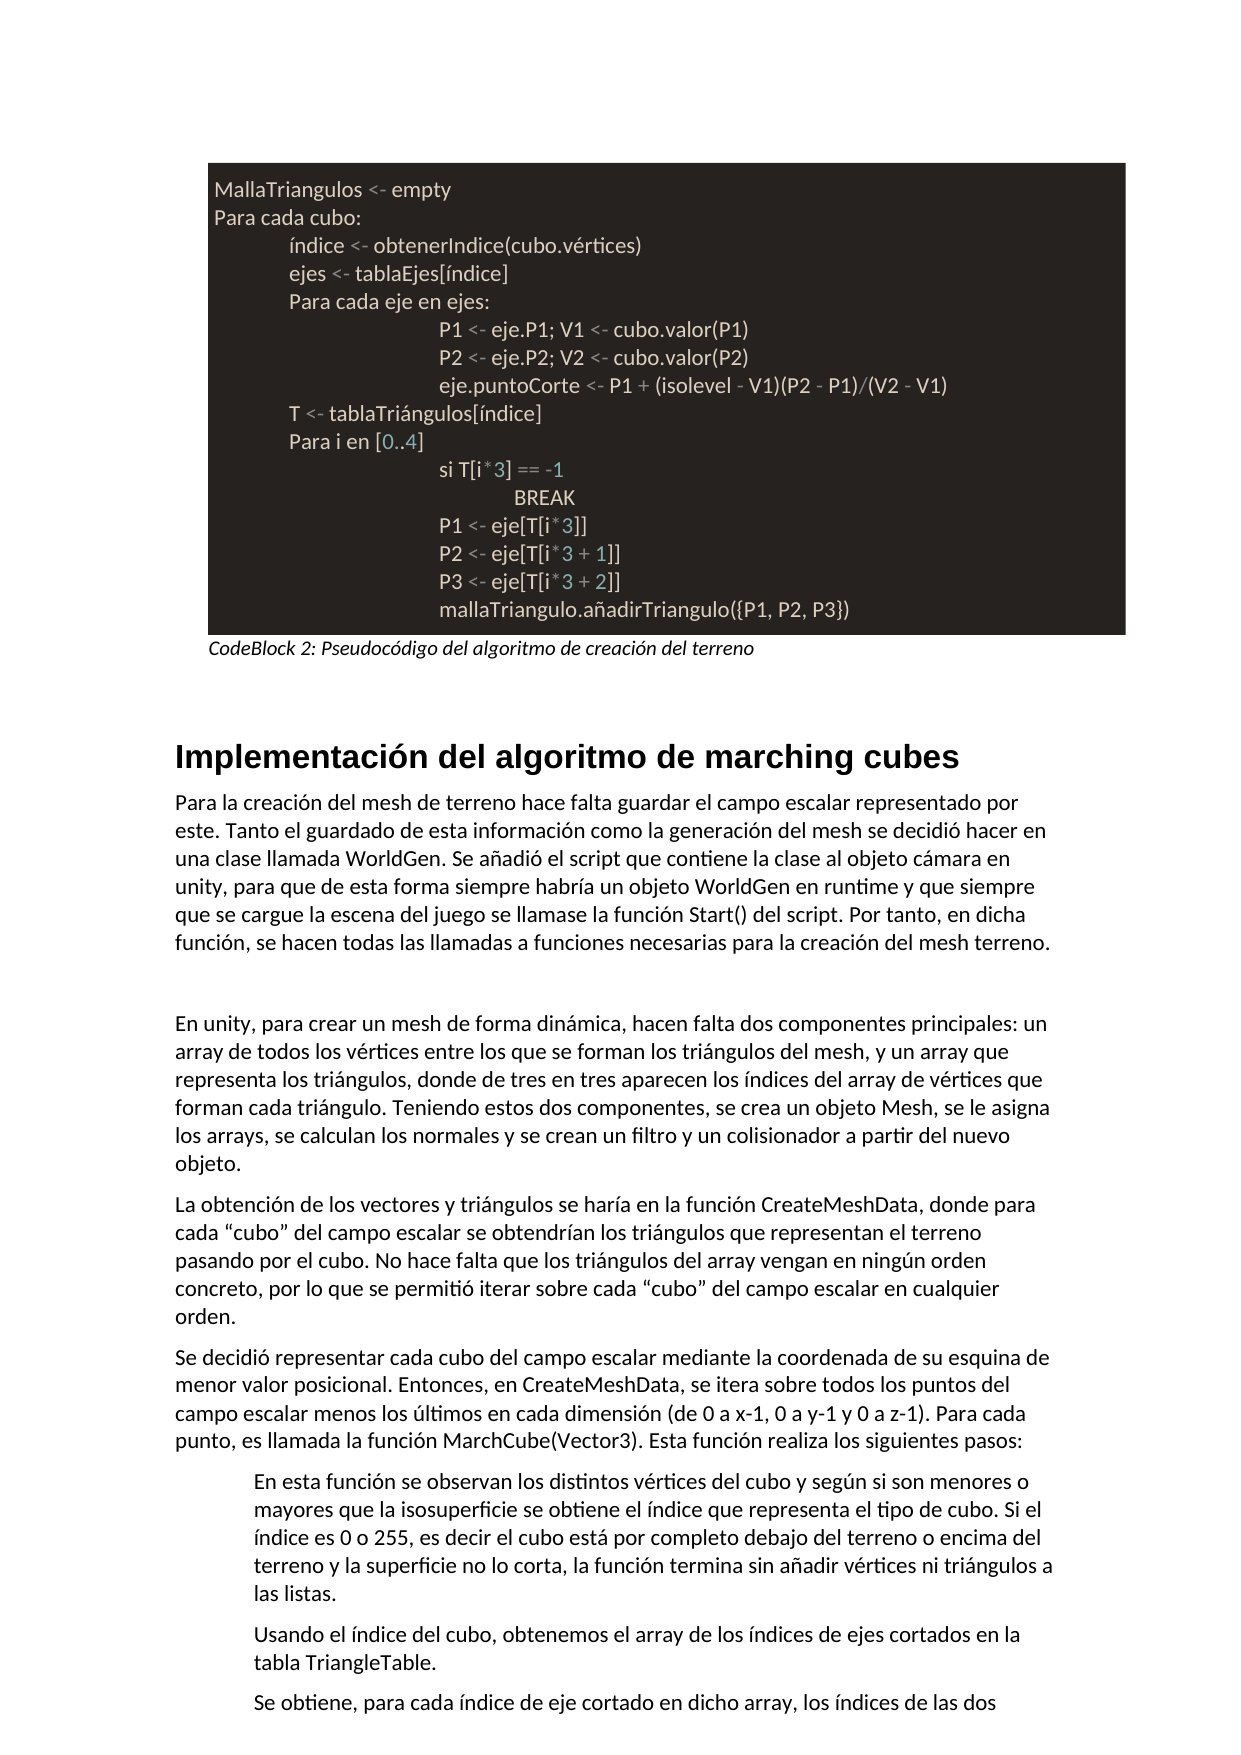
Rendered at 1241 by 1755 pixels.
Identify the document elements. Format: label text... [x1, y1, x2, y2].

subtitle Implementación del algoritmo de marching cubes [175, 737, 1065, 776]
list Se obtiene, para cada índice de eje cortado en dicho array, los índices de las dos [212, 1688, 1065, 1716]
list Usando el índice del cubo, obtenemos el array de los índices de ejes cortados en la tabla TriangleTable. [212, 1620, 1065, 1676]
text La obtención de los vectores y triángulos se haría en la función CreateMeshData, donde para cada “cubo” del campo escalar se obtendrían los triángulos que representan el terreno pasando por el cubo. No hace falta que los triángulos del array vengan en ningún orden concreto, por lo que se permitió iterar sobre cada “cubo” del campo escalar en cualquier orden. [175, 1190, 1065, 1330]
text Para la creación del mesh de terreno hace falta guardar el campo escalar representado por este. Tanto el guardado de esta información como la generación del mesh se decidió hacer en una clase llamada WorldGen. Se añadió el script que contiene la clase al objeto cámara en unity, para que de esta forma siempre habría un objeto WorldGen en runtime y que siempre que se cargue la escena del juego se llamase la función Start() del script. Por tanto, en dicha función, se hacen todas las llamadas a funciones necesarias para la creación del mesh terreno. [175, 788, 1065, 956]
text Se decidió representar cada cubo del campo escalar mediante la coordenada de su esquina de menor valor posicional. Entonces, en CreateMeshData, se itera sobre todos los puntos del campo escalar menos los últimos en cada dimensión (de 0 a x-1, 0 a y-1 y 0 a z-1). Para cada punto, es llamada la función MarchCube(Vector3). Esta función realiza los siguientes pasos: [175, 1343, 1065, 1455]
text CodeBlock 2: Pseudocódigo del algoritmo de creación del terreno [208, 635, 1126, 660]
list En esta función se observan los distintos vértices del cubo y según si son menores o mayores que la isosuperficie se obtiene el índice que representa el tipo de cubo. Si el índice es 0 o 255, es decir el cubo está por completo debajo del terreno o encima del terreno y la superficie no lo corta, la función termina sin añadir vértices ni triángulos a las listas. [212, 1467, 1065, 1607]
text En unity, para crear un mesh de forma dinámica, hacen falta dos componentes principales: un array de todos los vértices entre los que se forman los triángulos del mesh, y un array que representa los triángulos, donde de tres en tres aparecen los índices del array de vértices que forman cada triángulo. Teniendo estos dos componentes, se crea un objeto Mesh, se le asigna los arrays, se calculan los normales y se crean un filtro y un colisionador a partir del nuevo objeto. [175, 1009, 1065, 1177]
